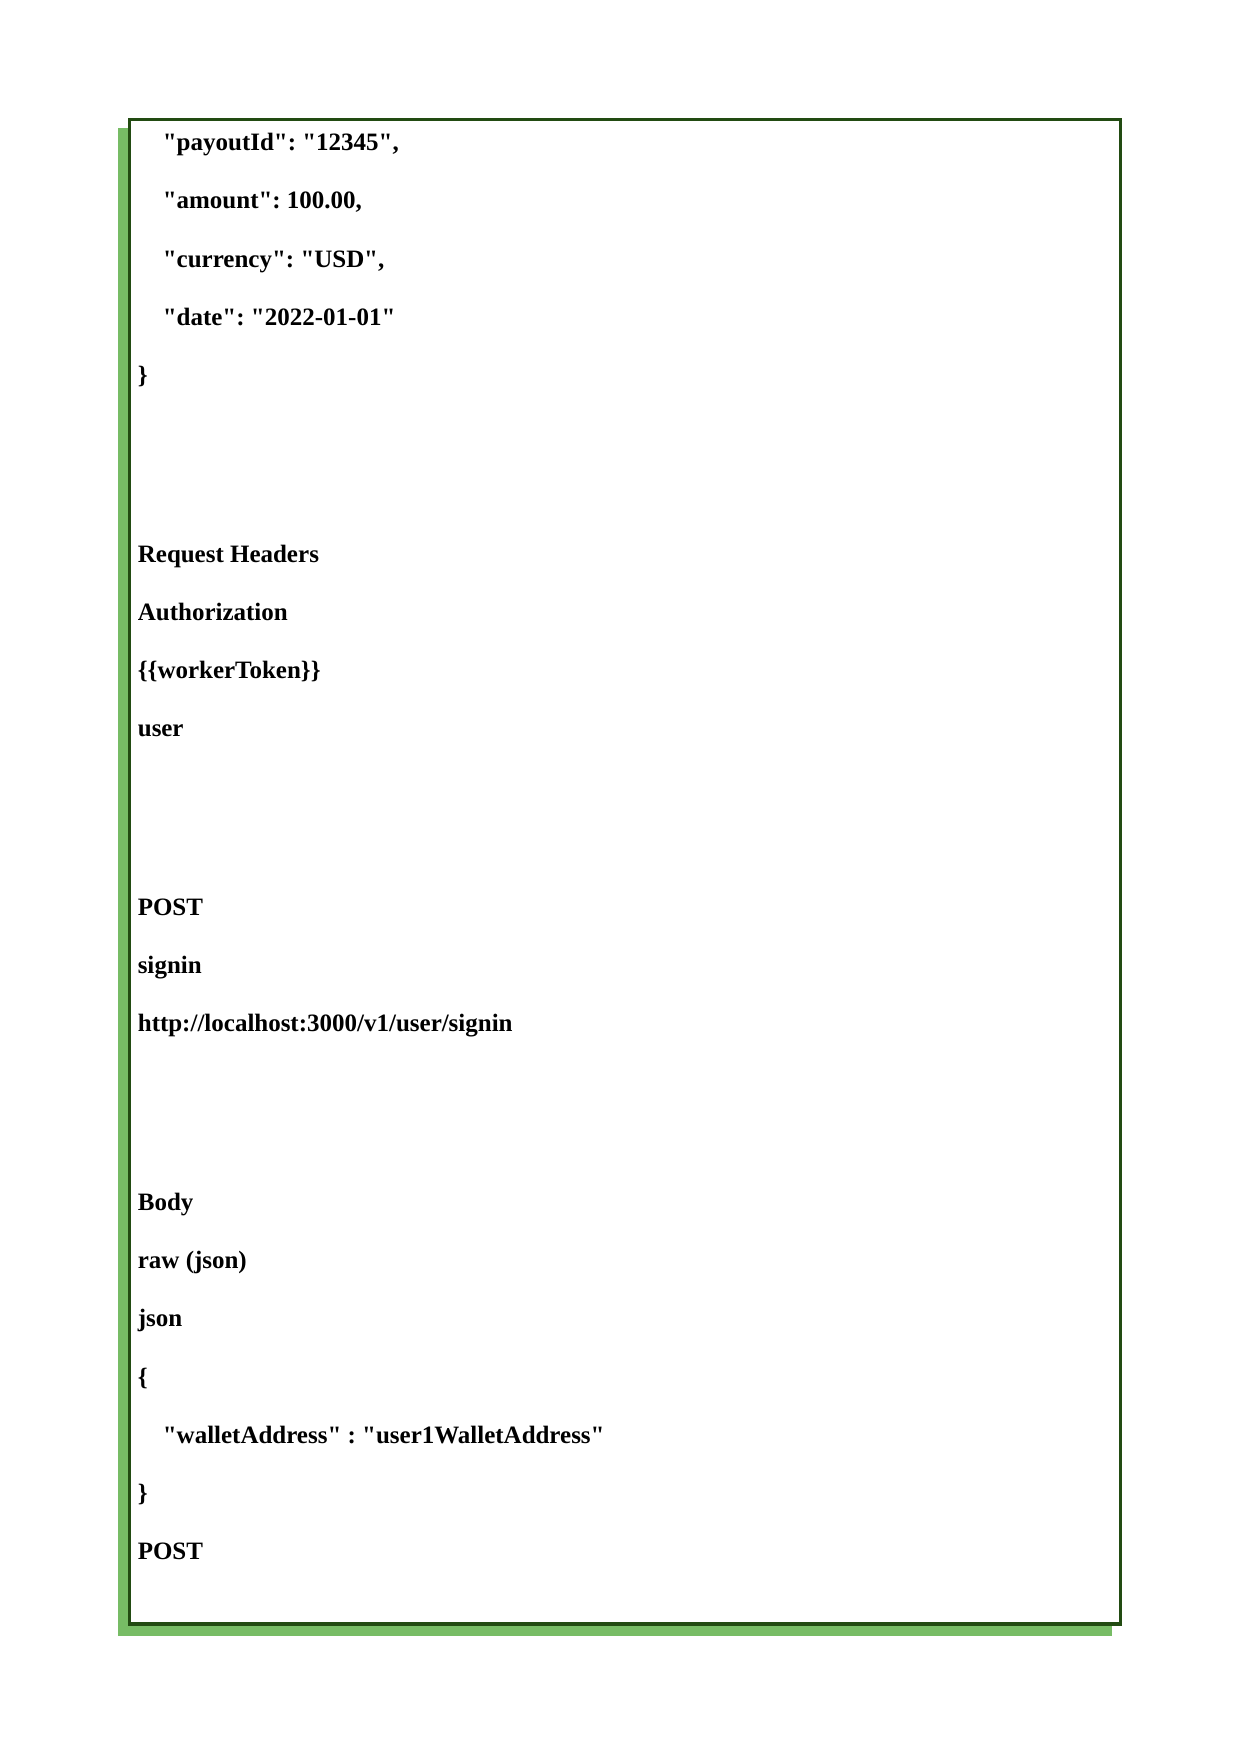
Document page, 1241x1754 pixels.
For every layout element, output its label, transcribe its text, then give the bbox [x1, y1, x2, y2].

text ﻿ [138, 418, 1113, 451]
text "date": "2022-01-01" [138, 302, 1113, 331]
text Body [138, 1187, 1113, 1216]
text json [138, 1303, 1113, 1332]
text "walletAddress" : "user1WalletAddress" [138, 1420, 1113, 1448]
text POST [138, 1536, 1113, 1565]
text } [138, 360, 1113, 389]
text "amount": 100.00, [138, 185, 1113, 214]
text ﻿ [138, 772, 1113, 804]
text "payoutId": "12345", [138, 127, 1113, 156]
text user [138, 713, 1113, 742]
text ﻿ [138, 1067, 1113, 1099]
text { [138, 1362, 1113, 1390]
text {{workerToken}} [138, 655, 1113, 684]
text Authorization [138, 597, 1113, 626]
text Request Headers [138, 539, 1113, 567]
text } [138, 1478, 1113, 1507]
text signin [138, 950, 1113, 979]
text raw (json) [138, 1245, 1113, 1274]
text "currency": "USD", [138, 244, 1113, 272]
text http://localhost:3000/v1/user/signin [138, 1008, 1113, 1037]
text POST [138, 892, 1113, 921]
